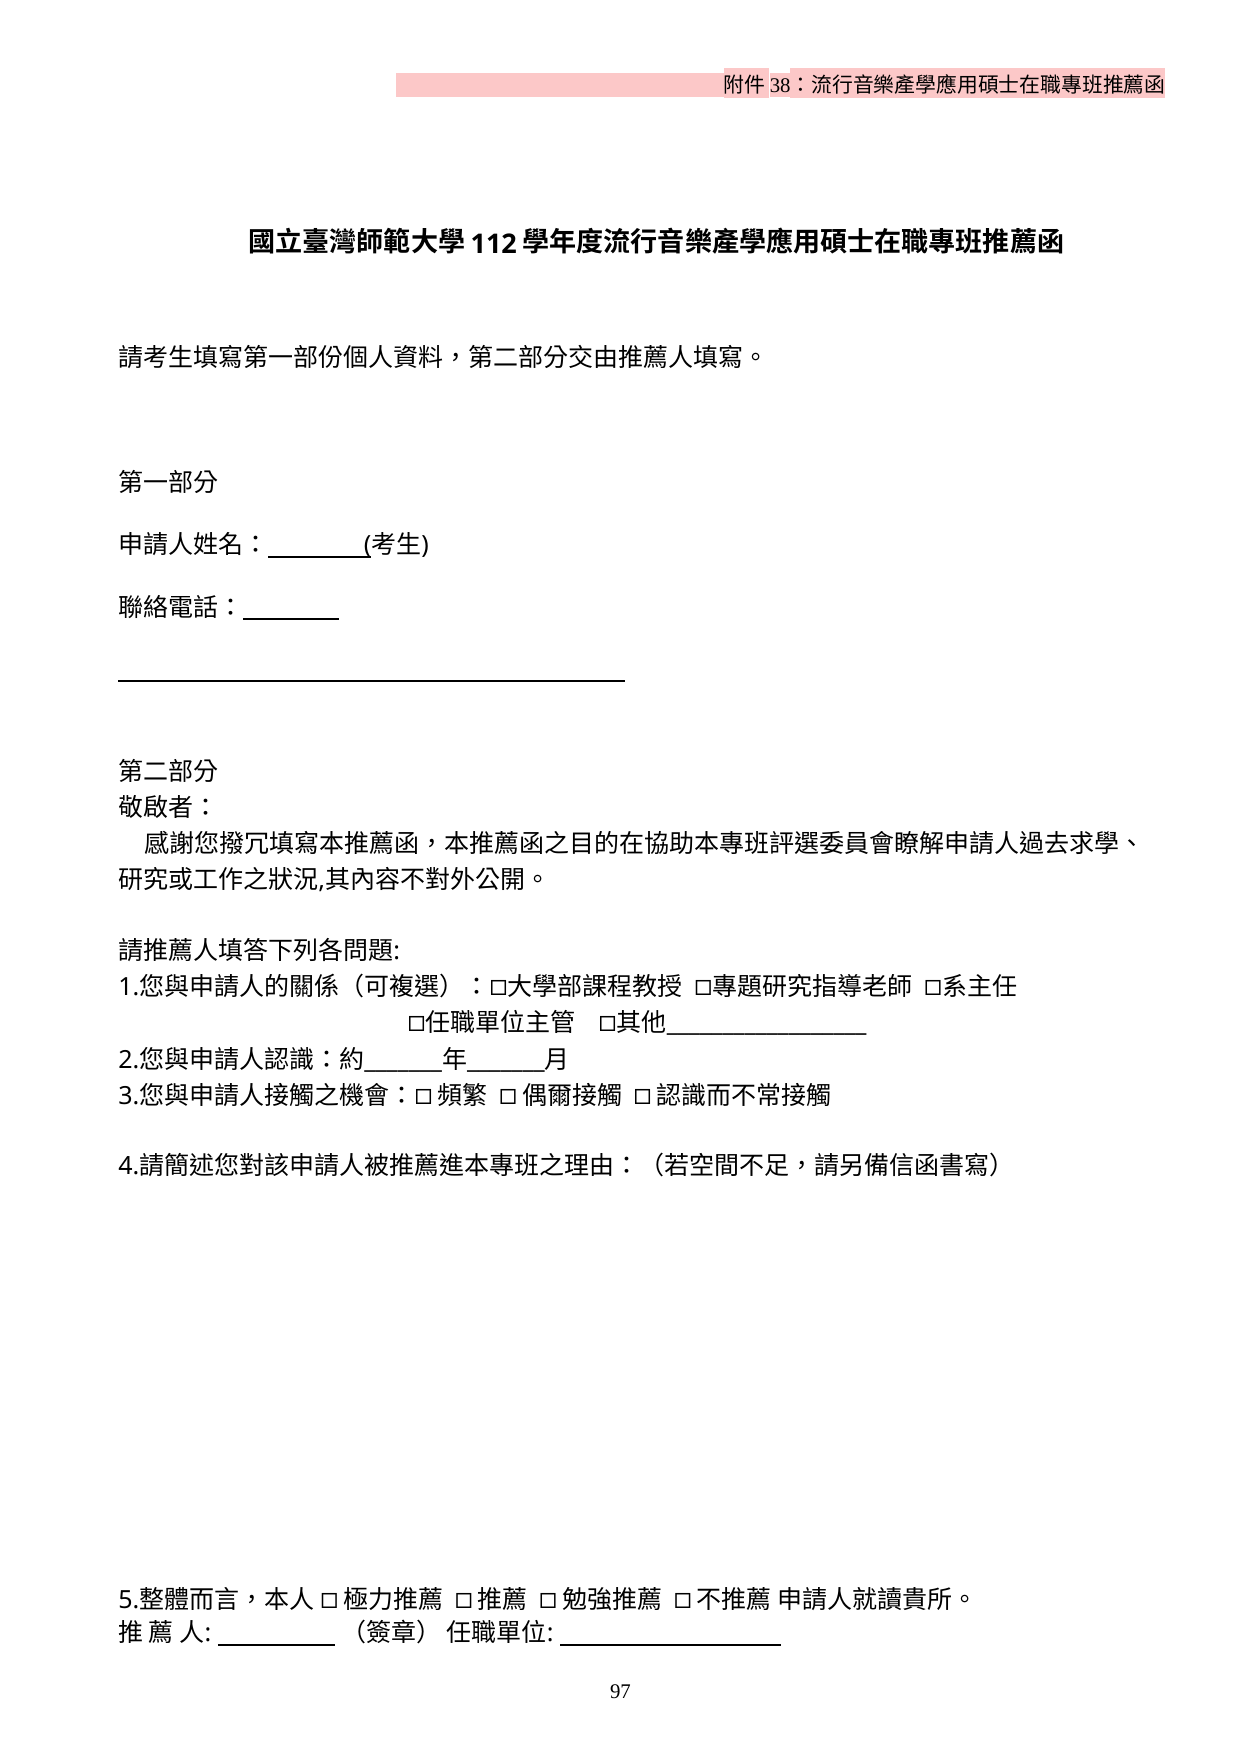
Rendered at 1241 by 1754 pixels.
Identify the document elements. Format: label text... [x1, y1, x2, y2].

text 5.整體而言，本人  極力推薦  推薦  勉強推薦  不推薦 申請人就讀貴所。 [118, 1582, 1122, 1615]
text 請考生填寫第一部份個人資料，第二部分交由推薦人填寫。 [118, 314, 1122, 376]
text 3.您與申請人接觸之機會： 頻繁  偶爾接觸  認識而不常接觸 [118, 1075, 1122, 1112]
text 申請人姓名： (考生) [118, 501, 1122, 564]
text 請推薦人填答下列各問題: [118, 930, 1122, 967]
text 敬啟者： [118, 787, 1122, 824]
text 2.您與申請人認識：約_______年_______月 [118, 1039, 1122, 1075]
text 聯絡電話： [118, 564, 1122, 626]
text 任職單位主管 其他__________________ [118, 1003, 1122, 1039]
text 4.請簡述您對該申請人被推薦進本專班之理由：（若空間不足，請另備信函書寫） [118, 1146, 1122, 1182]
text 第二部分 [118, 751, 1122, 787]
text 感謝您撥冗填寫本推薦函，本推薦函之目的在協助本專班評選委員會瞭解申請人過去求學、研究或工作之狀況,其內容不對外公開。 [118, 824, 1122, 896]
text 第一部分 [118, 439, 1122, 501]
text 推 薦 人: （簽章） 任職單位: [118, 1615, 1122, 1648]
text 1.您與申請人的關係（可複選）：大學部課程教授 專題研究指導老師 系主任 [118, 967, 1122, 1003]
text 國立臺灣師範大學112學年度流行音樂產學應用碩士在職專班推薦函 [89, 189, 1224, 314]
